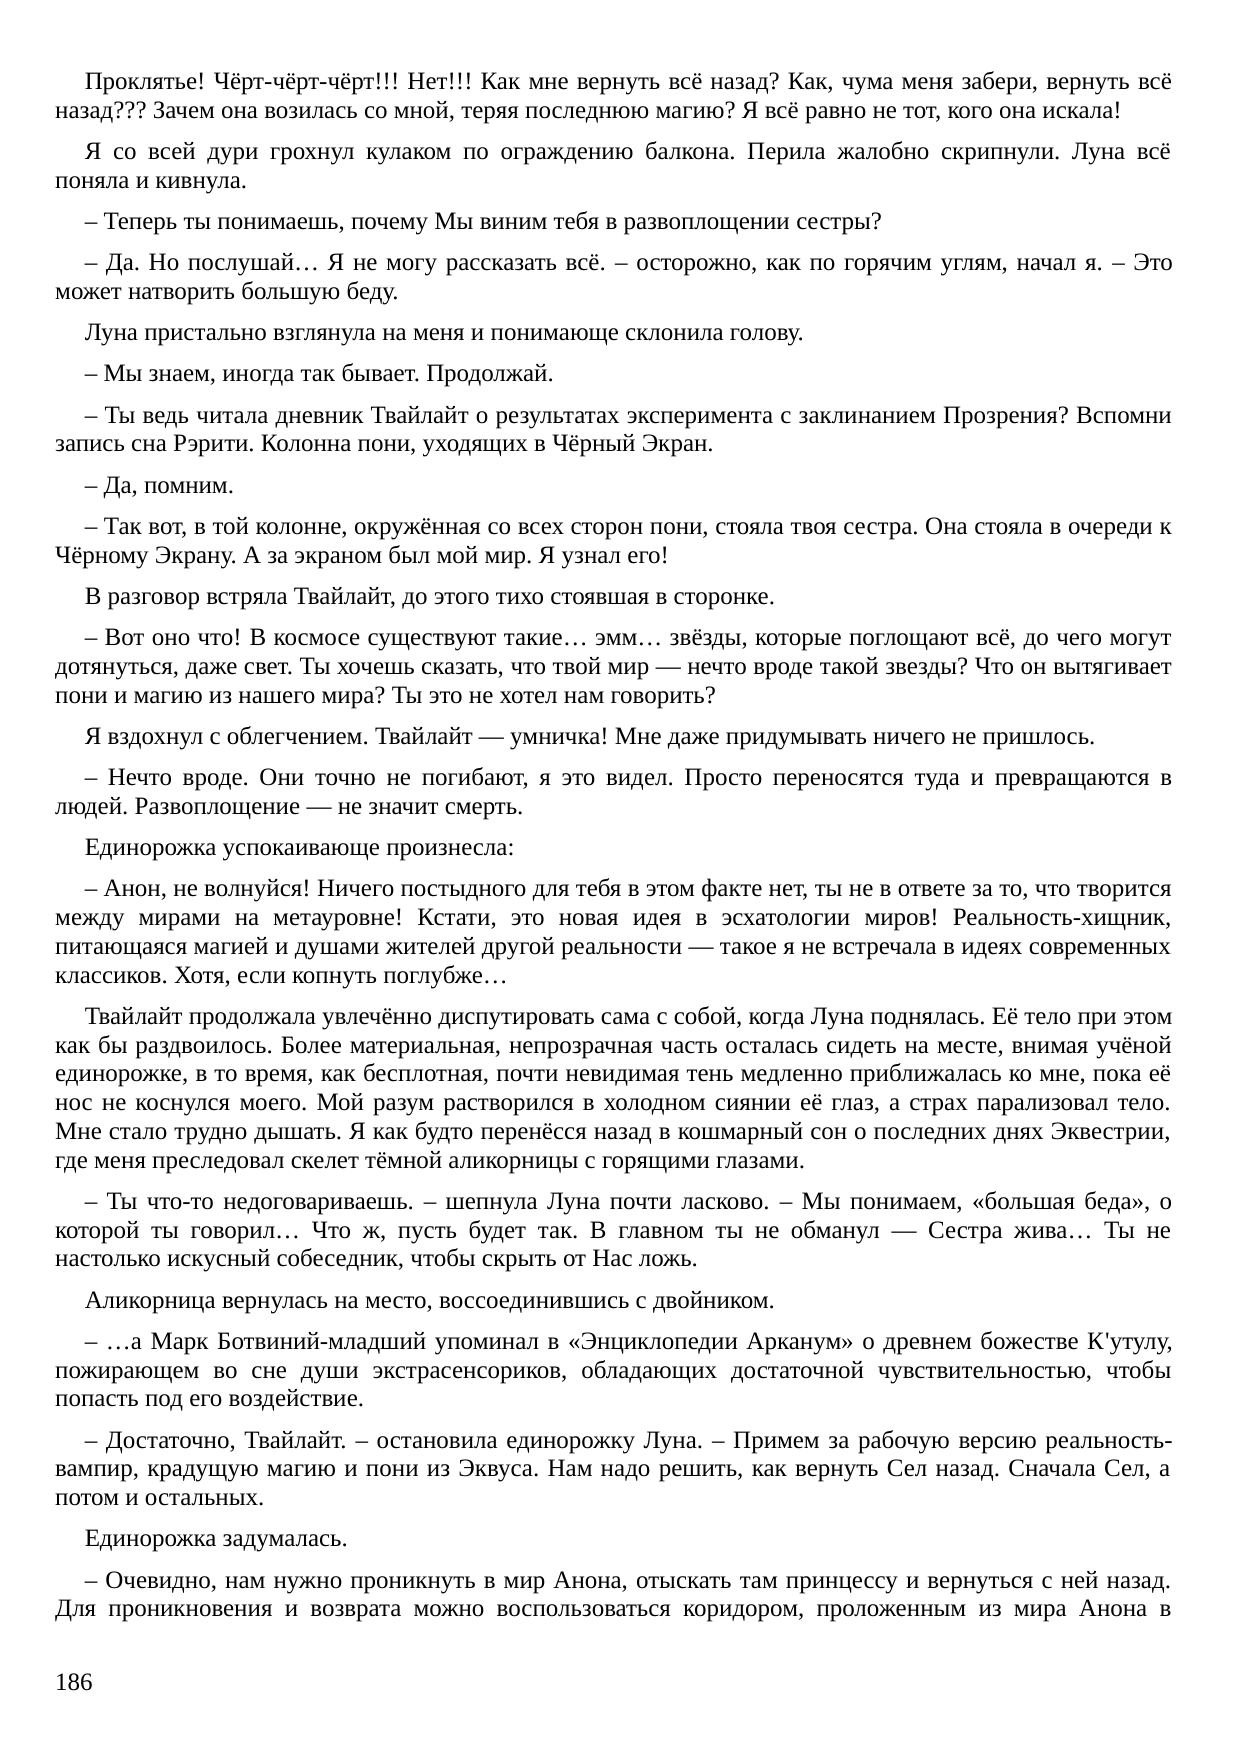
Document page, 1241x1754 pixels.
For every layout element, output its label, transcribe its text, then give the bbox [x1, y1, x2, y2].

text Аликорница вернулась на место, воссоединившись с двойником. [55, 1285, 1173, 1313]
text – Так вот, в той колонне, окружённая со всех сторон пони, стояла твоя сестра. Она стояла в очереди к Чёрному Экрану. А за экраном был мой мир. Я узнал его! [55, 511, 1173, 568]
text – Очевидно, нам нужно проникнуть в мир Анона, отыскать там принцессу и вернуться с ней назад. Для проникновения и возврата можно воспользоваться коридором, проложенным из мира Анона в [55, 1565, 1173, 1622]
text – Да, помним. [55, 470, 1173, 498]
text Твайлайт продолжала увлечённо диспутировать сама с собой, когда Луна поднялась. Её тело при этом как бы раздвоилось. Более материальная, непрозрачная часть осталась сидеть на месте, внимая учёной единорожке, в то время, как бесплотная, почти невидимая тень медленно приближалась ко мне, пока её нос не коснулся моего. Мой разум растворился в холодном сиянии её глаз, а страх парализовал тело. Мне стало трудно дышать. Я как будто перенёсся назад в кошмарный сон о последних днях Эквестрии, где меня преследовал скелет тёмной аликорницы с горящими глазами. [55, 1001, 1173, 1173]
text Я со всей дури грохнул кулаком по ограждению балкона. Перила жалобно скрипнули. Луна всё поняла и кивнула. [55, 136, 1173, 193]
text В разговор встряла Твайлайт, до этого тихо стоявшая в сторонке. [55, 581, 1173, 610]
text Единорожка успокаивающе произнесла: [55, 832, 1173, 861]
text – Мы знаем, иногда так бывает. Продолжай. [55, 358, 1173, 387]
text Единорожка задумалась. [55, 1523, 1173, 1552]
text – Ты что-то недоговариваешь. – шепнула Луна почти ласково. – Мы понимаем, «большая беда», о которой ты говорил… Что ж, пусть будет так. В главном ты не обманул — Сестра жива… Ты не настолько искусный собеседник, чтобы скрыть от Нас ложь. [55, 1186, 1173, 1272]
text – Нечто вроде. Они точно не погибают, я это видел. Просто переносятся туда и превращаются в людей. Развоплощение — не значит смерть. [55, 762, 1173, 820]
text – Вот оно что! В космосе существуют такие… эмм… звёзды, которые поглощают всё, до чего могут дотянуться, даже свет. Ты хочешь сказать, что твой мир — нечто вроде такой звезды? Что он вытягивает пони и магию из нашего мира? Ты это не хотел нам говорить? [55, 622, 1173, 708]
text Луна пристально взглянула на меня и понимающе склонила голову. [55, 317, 1173, 346]
text – Достаточно, Твайлайт. – остановила единорожку Луна. – Примем за рабочую версию реальность-вампир, крадущую магию и пони из Эквуса. Нам надо решить, как вернуть Сел назад. Сначала Сел, а потом и остальных. [55, 1425, 1173, 1511]
text – …а Марк Ботвиний-младший упоминал в «Энциклопедии Арканум» о древнем божестве К'утулу, пожирающем во сне души экстрасенсориков, обладающих достаточной чувствительностью, чтобы попасть под его воздействие. [55, 1326, 1173, 1412]
text – Ты ведь читала дневник Твайлайт о результатах эксперимента с заклинанием Прозрения? Вспомни запись сна Рэрити. Колонна пони, уходящих в Чёрный Экран. [55, 400, 1173, 457]
text – Анон, не волнуйся! Ничего постыдного для тебя в этом факте нет, ты не в ответе за то, что творится между мирами на метауровне! Кстати, это новая идея в эсхатологии миров! Реальность-хищник, питающаяся магией и душами жителей другой реальности — такое я не встречала в идеях современных классиков. Хотя, если копнуть поглубже… [55, 873, 1173, 988]
text – Теперь ты понимаешь, почему Мы виним тебя в развоплощении сестры? [55, 206, 1173, 235]
text Я вздохнул с облегчением. Твайлайт — умничка! Мне даже придумывать ничего не пришлось. [55, 721, 1173, 750]
text Проклятье! Чёрт-чёрт-чёрт!!! Нет!!! Как мне вернуть всё назад? Как, чума меня забери, вернуть всё назад??? Зачем она возилась со мной, теряя последнюю магию? Я всё равно не тот, кого она искала! [55, 66, 1173, 123]
text – Да. Но послушай… Я не могу рассказать всё. – осторожно, как по горячим углям, начал я. – Это может натворить большую беду. [55, 247, 1173, 305]
